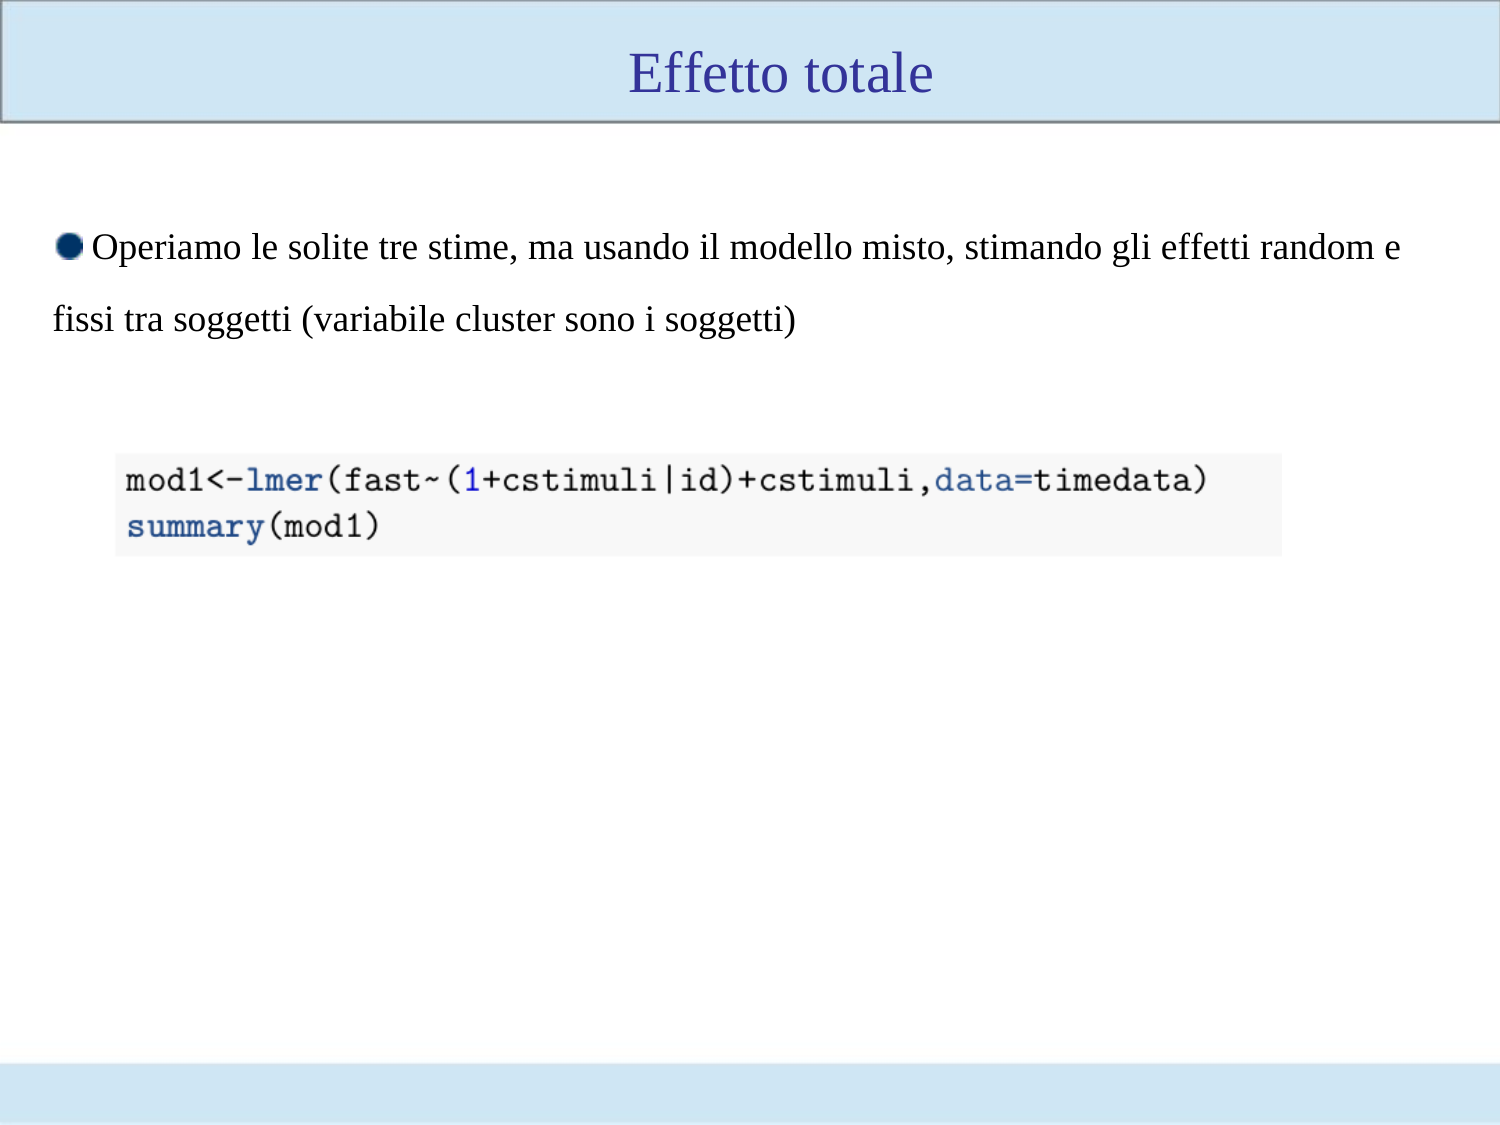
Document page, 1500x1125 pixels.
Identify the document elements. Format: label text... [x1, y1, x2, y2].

picture [0, 0, 1500, 1125]
title Effetto totale [249, 21, 1313, 117]
text_box Operiamo le solite tre stime, ma usando il modello misto, stimando gli effetti random e fissi tra soggetti (variabile cluster sono i soggetti) [37, 187, 1463, 347]
